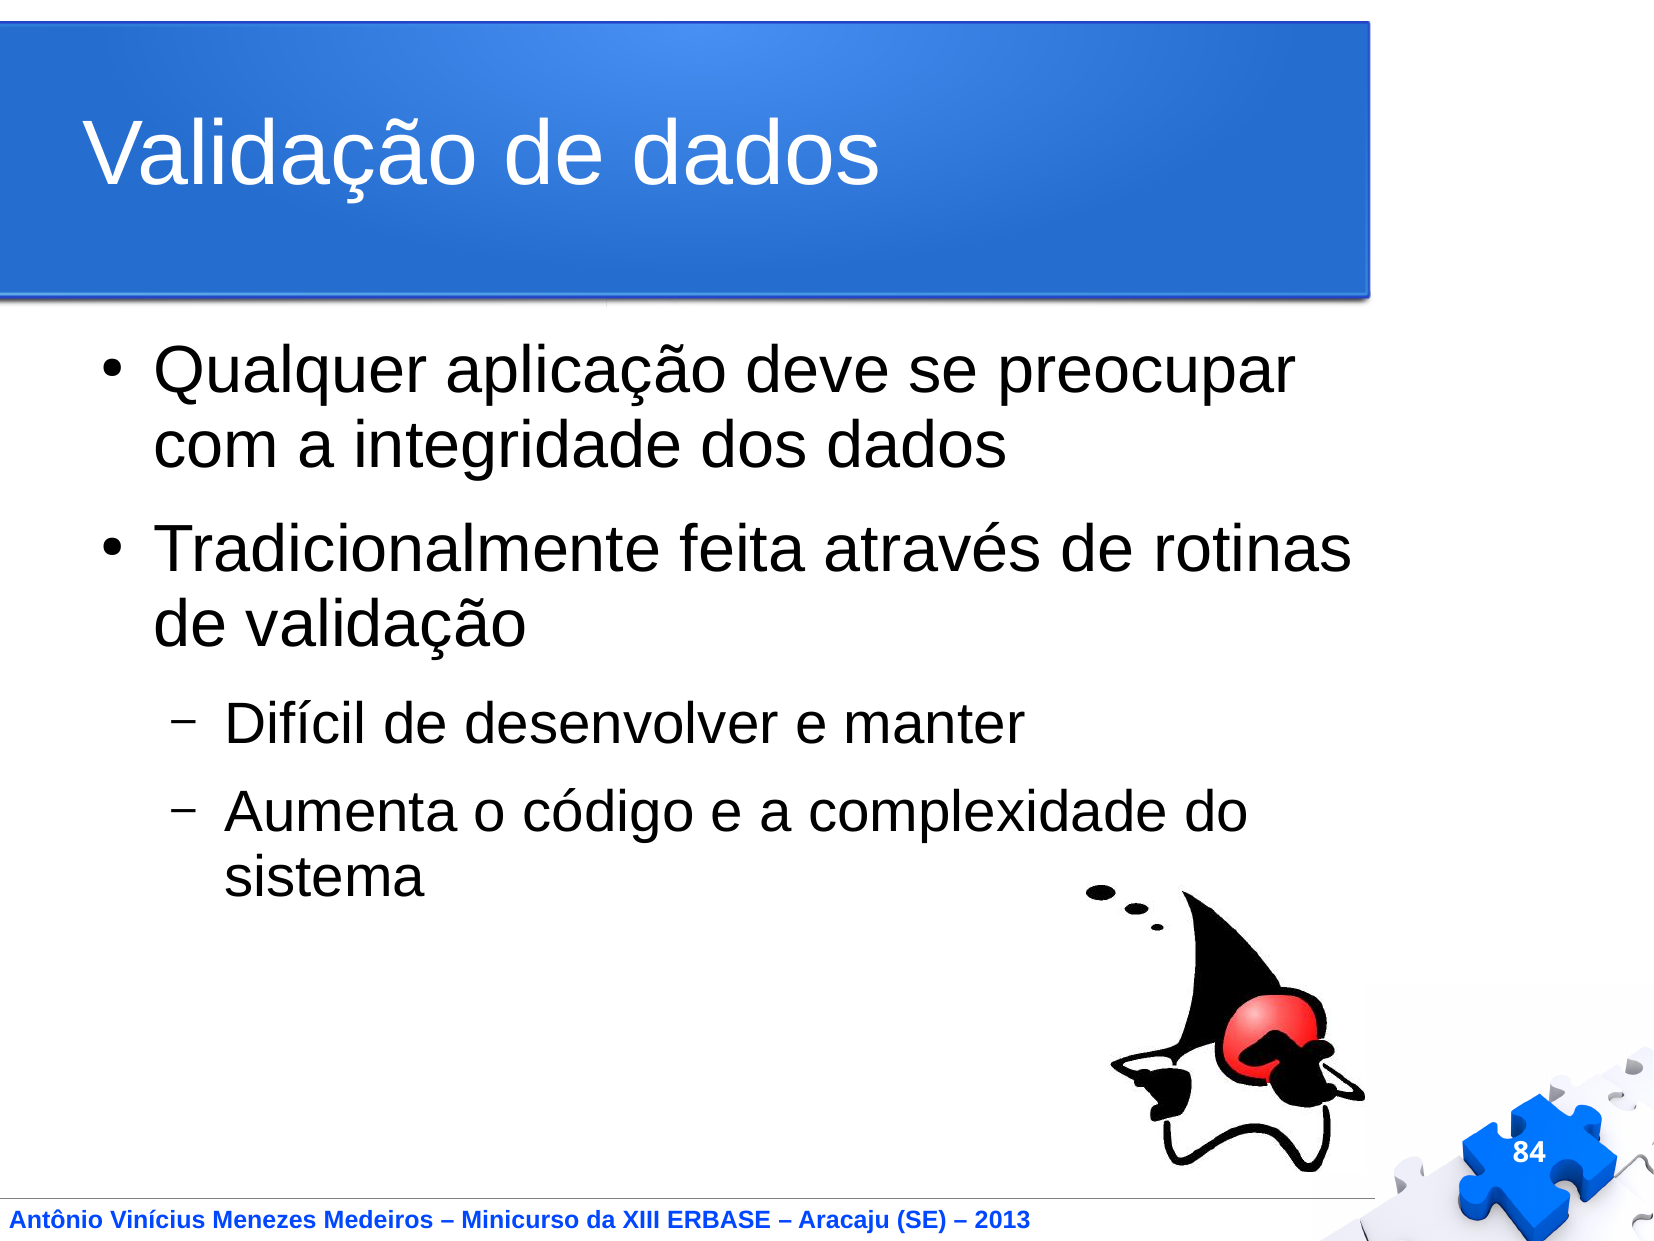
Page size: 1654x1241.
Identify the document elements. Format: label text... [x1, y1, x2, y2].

picture [0, 21, 1375, 307]
title Validação de dados [82, 49, 1323, 257]
picture [1086, 885, 1654, 1241]
list Qualquer aplicação deve se preocupar com a integridade dos dados Tradicionalmente feita através de rotinas de validação Difícil de desenvolver e manter Aumenta o código e a complexidade do sistema [82, 332, 1356, 1052]
